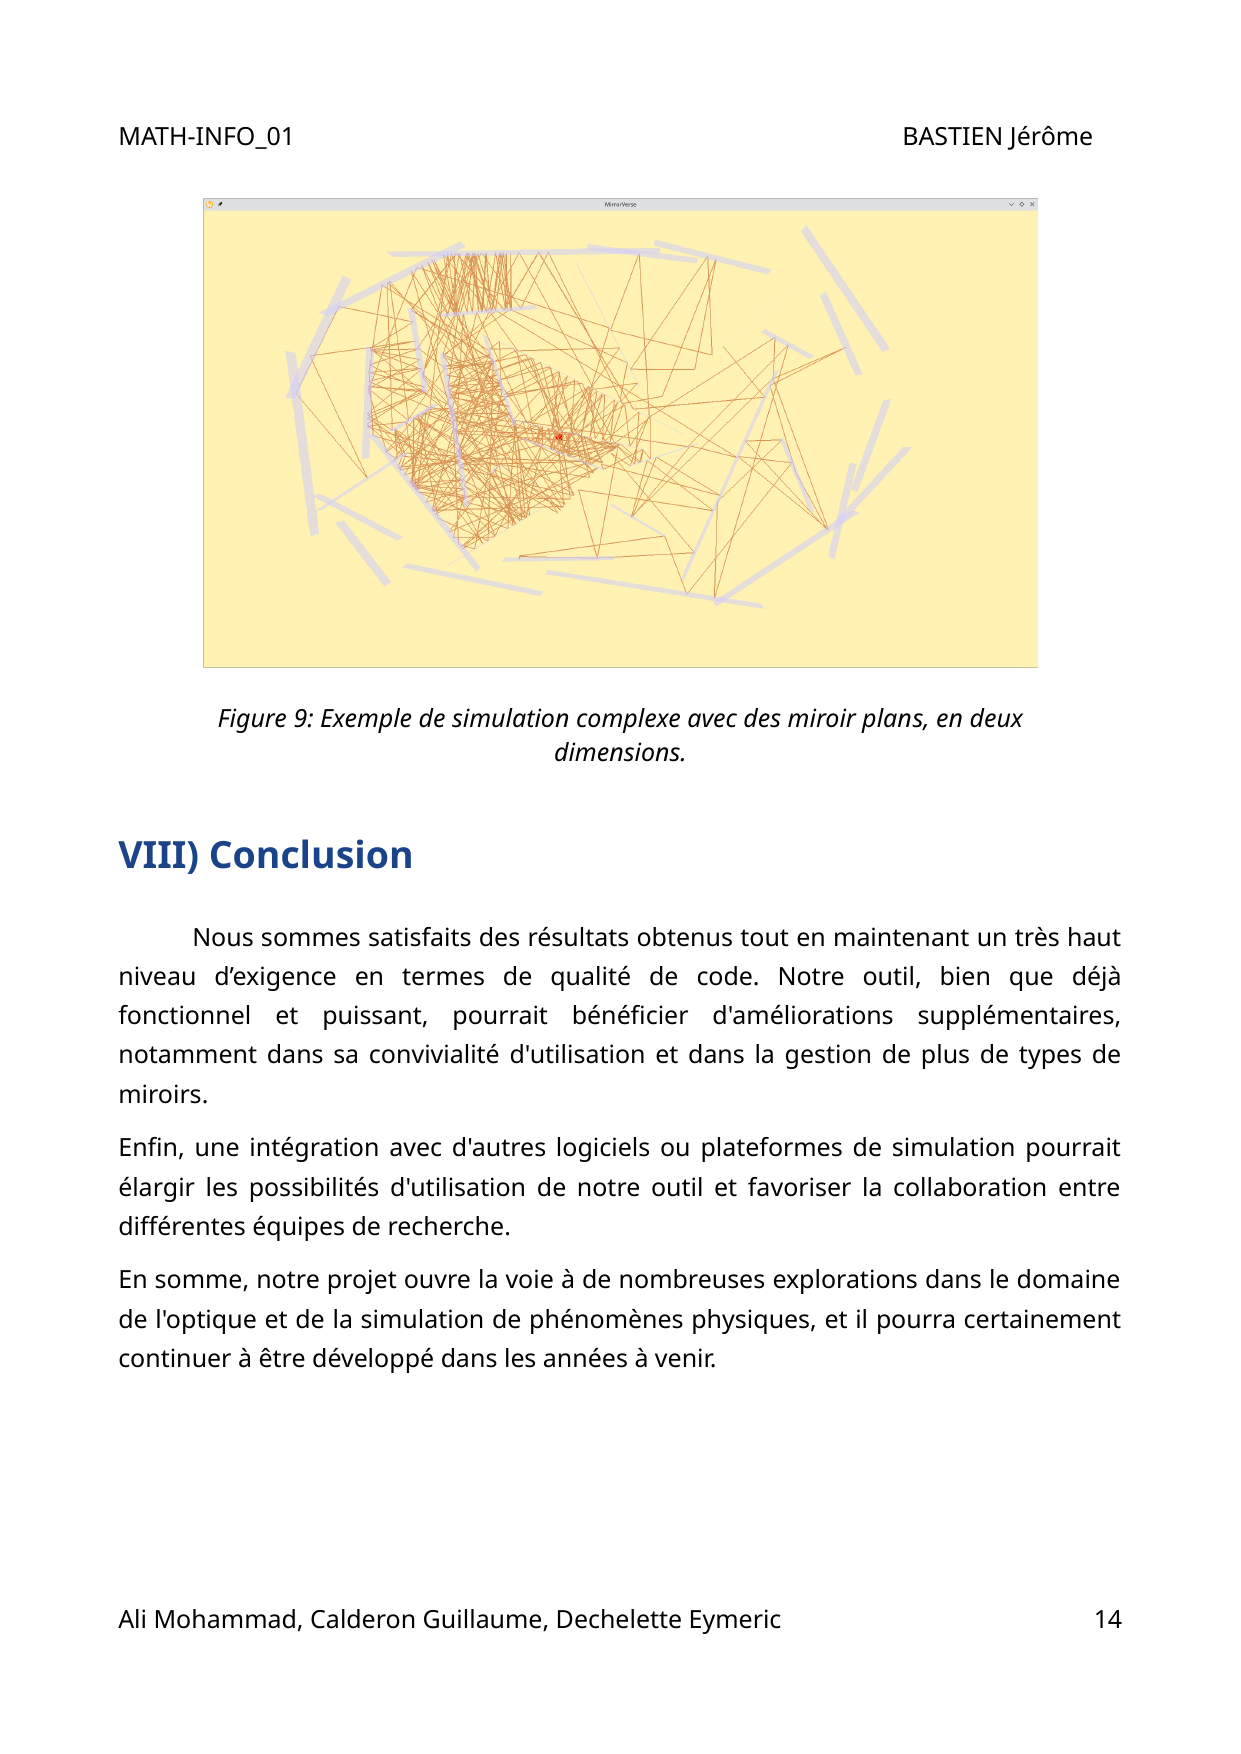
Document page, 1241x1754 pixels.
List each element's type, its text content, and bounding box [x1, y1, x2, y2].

text Enfin, une intégration avec d'autres logiciels ou plateformes de simulation pourrait élargir les possibilités d'utilisation de notre outil et favoriser la collaboration entre différentes équipes de recherche. [118, 1130, 1122, 1242]
text Figure 9: Exemple de simulation complexe avec des miroir plans, en deux dimensions. [175, 701, 1065, 769]
subtitle VIII) Conclusion [118, 828, 1122, 879]
text En somme, notre projet ouvre la voie à de nombreuses explorations dans le domaine de l'optique et de la simulation de phénomènes physiques, et il pourra certainement continuer à être développé dans les années à venir. [118, 1262, 1122, 1374]
text Nous sommes satisfaits des résultats obtenus tout en maintenant un très haut niveau d’exigence en termes de qualité de code. Notre outil, bien que déjà fonctionnel et puissant, pourrait bénéficier d'améliorations supplémentaires, notamment dans sa convivialité d'utilisation et dans la gestion de plus de types de miroirs. [118, 919, 1122, 1110]
picture [175, 175, 1065, 701]
